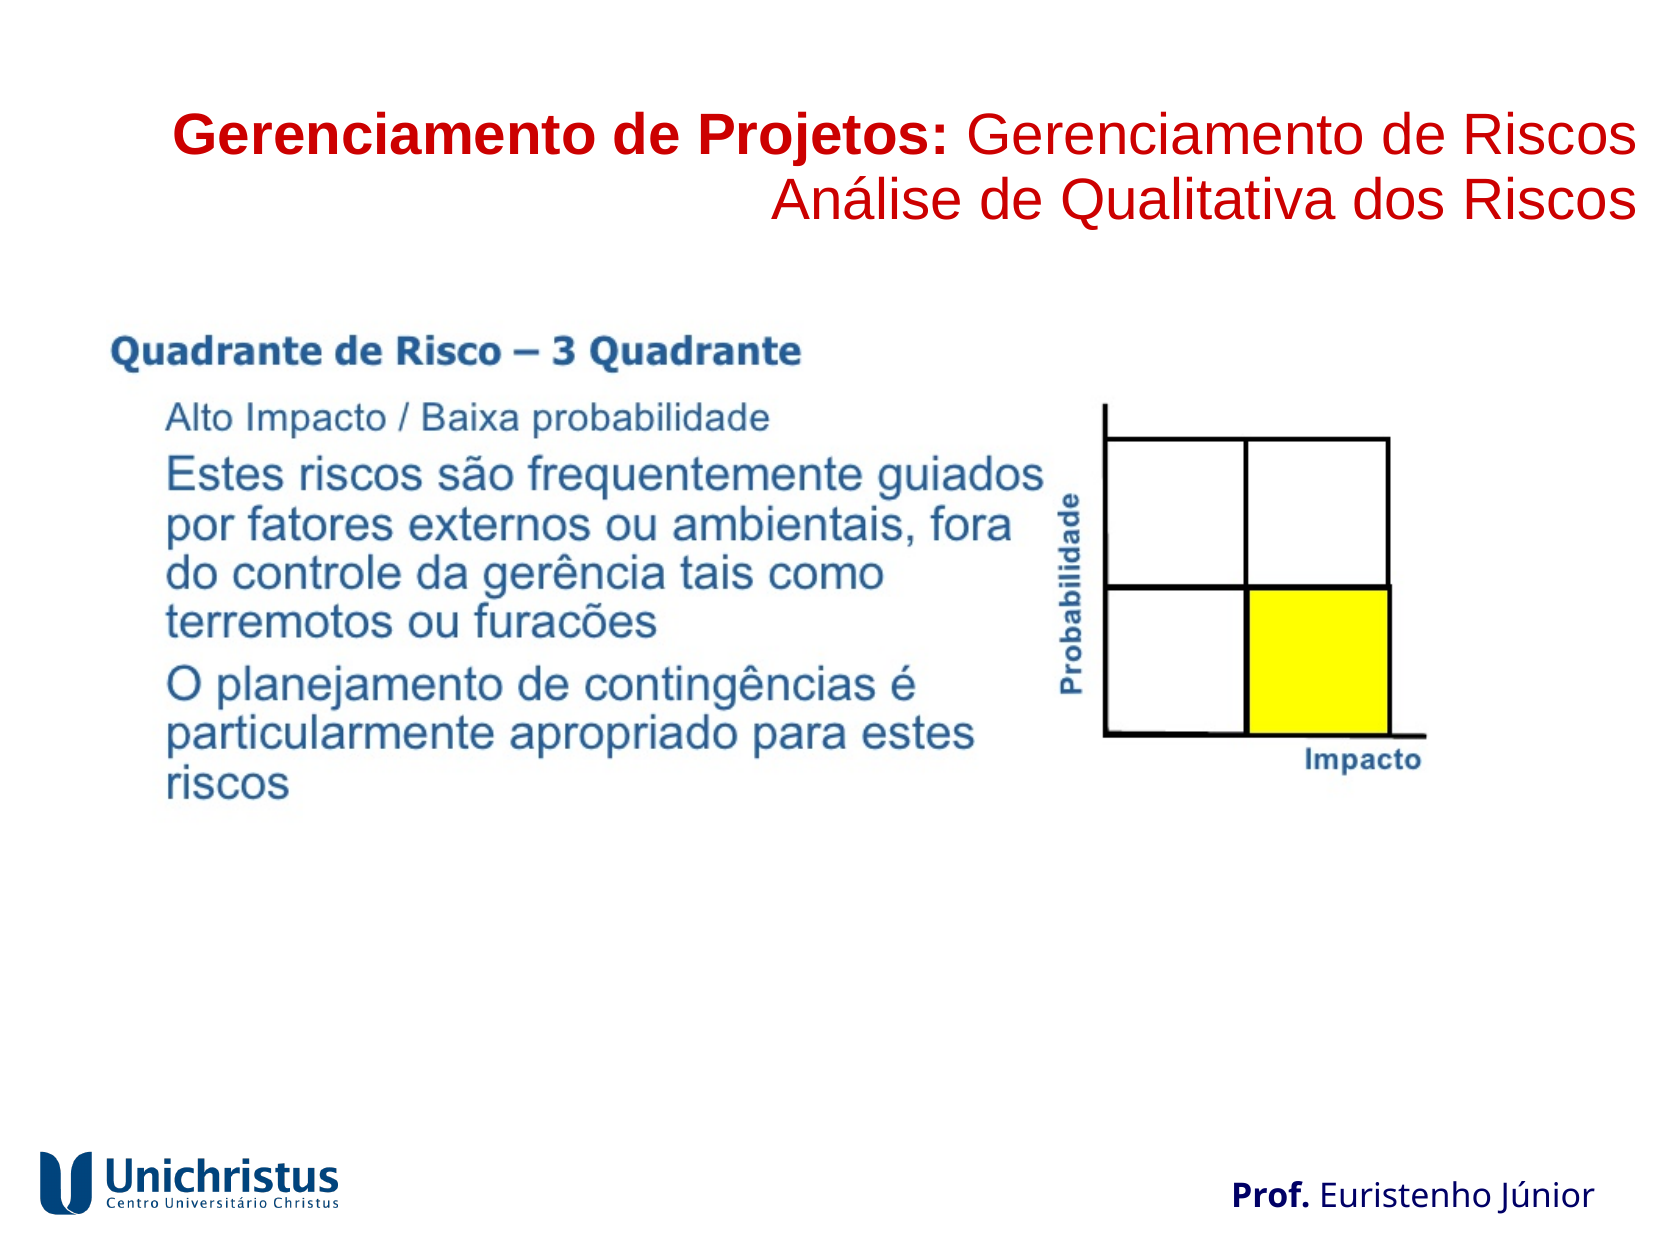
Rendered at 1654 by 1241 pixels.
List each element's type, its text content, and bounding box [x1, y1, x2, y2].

text_box Prof. Euristenho Júnior [1216, 1163, 1654, 1224]
picture [35, 1148, 343, 1217]
text_box Gerenciamento de Projetos: Gerenciamento de Riscos Análise de Qualitativa dos Riscos [157, 94, 1654, 240]
picture [106, 318, 1447, 865]
